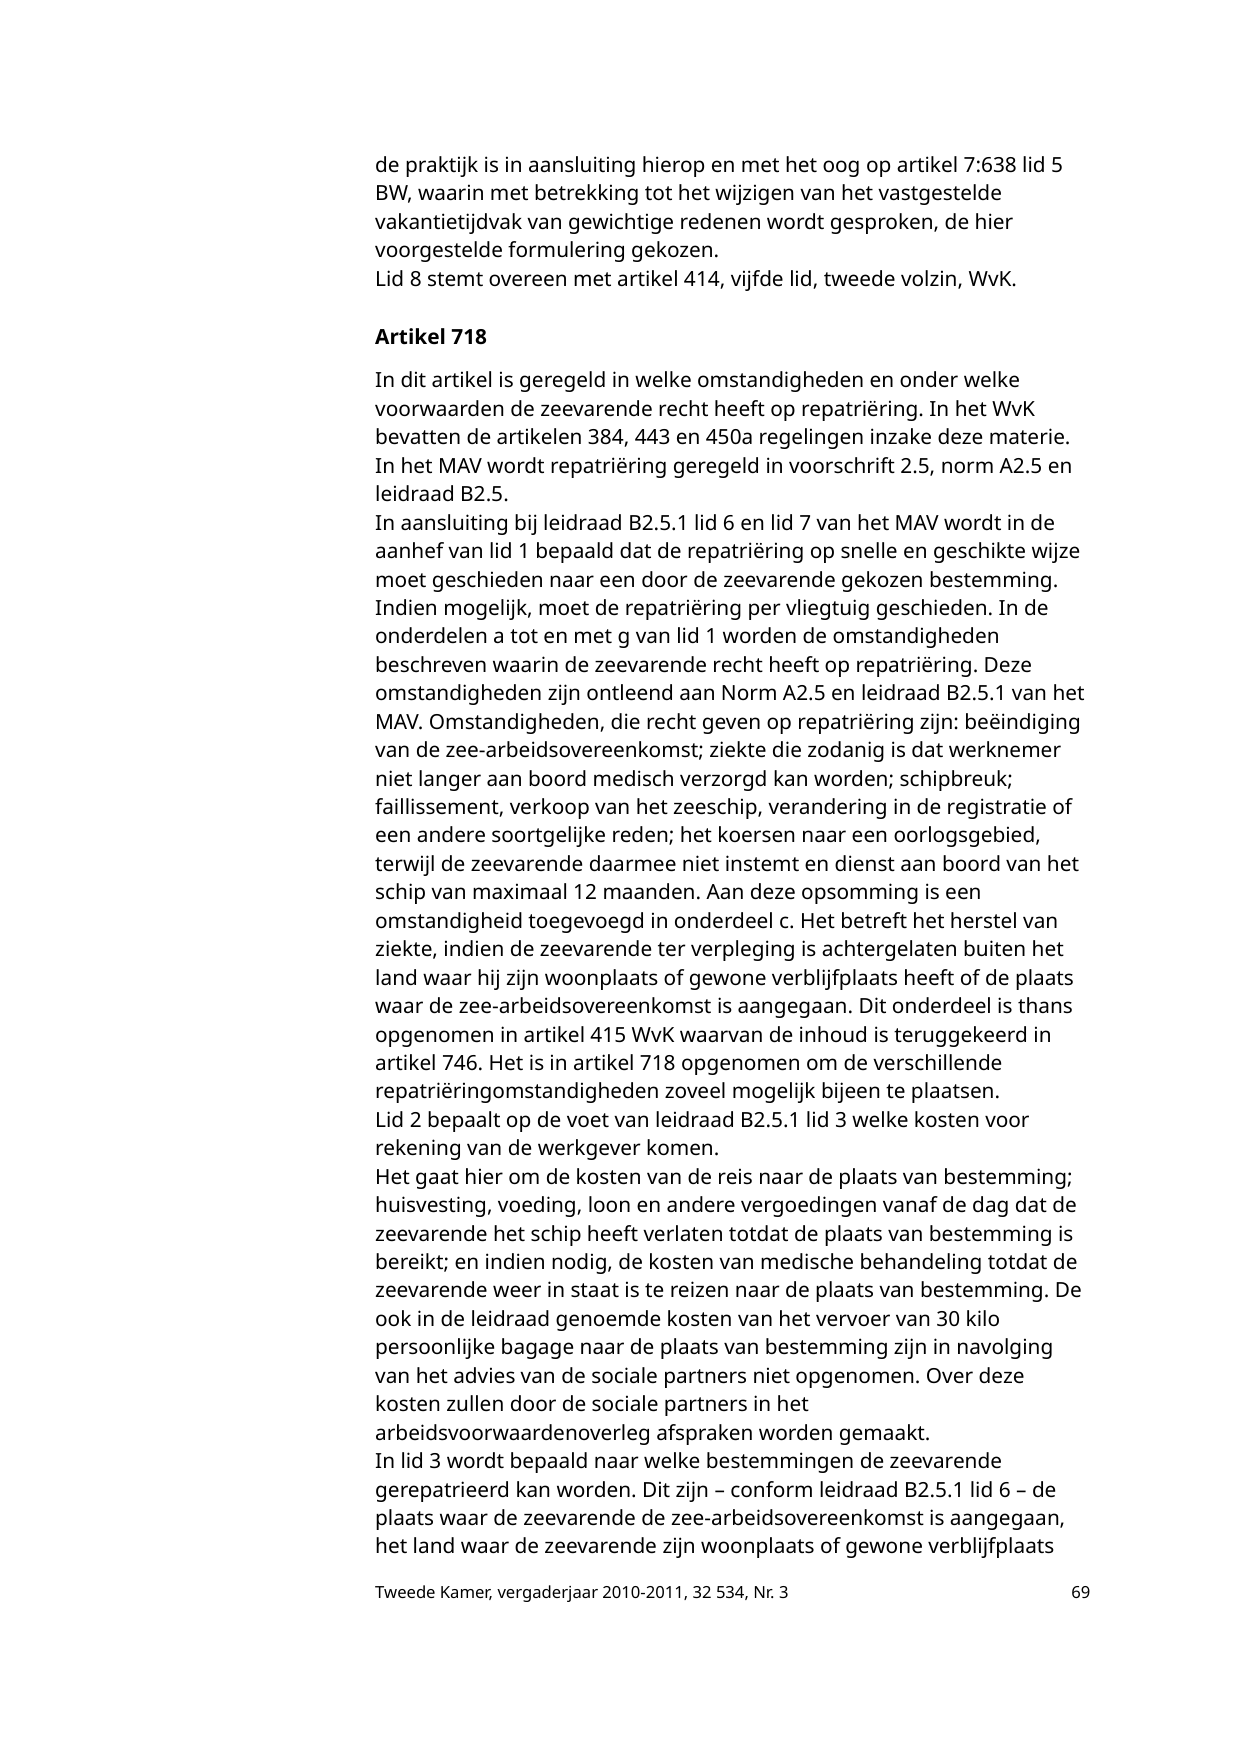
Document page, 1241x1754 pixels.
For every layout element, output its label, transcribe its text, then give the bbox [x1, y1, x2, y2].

text de praktijk is in aansluiting hierop en met het oog op artikel 7:638 lid 5 BW, waarin met betrekking tot het wijzigen van het vastgestelde vakantietijdvak van gewichtige redenen wordt gesproken, de hier voorgestelde formulering gekozen. [375, 150, 1090, 264]
text Lid 8 stemt overeen met artikel 414, vijfde lid, tweede volzin, WvK. [375, 264, 1090, 292]
text In dit artikel is geregeld in welke omstandigheden en onder welke voorwaarden de zeevarende recht heeft op repatriëring. In het WvK bevatten de artikelen 384, 443 en 450a regelingen inzake deze materie. In het MAV wordt repatriëring geregeld in voorschrift 2.5, norm A2.5 en leidraad B2.5. [375, 366, 1090, 508]
text In lid 3 wordt bepaald naar welke bestemmingen de zeevarende gerepatrieerd kan worden. Dit zijn – conform leidraad B2.5.1 lid 6 – de plaats waar de zeevarende de zee-arbeidsovereenkomst is aangegaan, het land waar de zeevarende zijn woonplaats of gewone verblijfplaats [375, 1446, 1090, 1560]
text Lid 2 bepaalt op de voet van leidraad B2.5.1 lid 3 welke kosten voor rekening van de werkgever komen. [375, 1105, 1090, 1162]
text Artikel 718 [375, 322, 1090, 351]
text In aansluiting bij leidraad B2.5.1 lid 6 en lid 7 van het MAV wordt in de aanhef van lid 1 bepaald dat de repatriëring op snelle en geschikte wijze moet geschieden naar een door de zeevarende gekozen bestemming. Indien mogelijk, moet de repatriëring per vliegtuig geschieden. In de onderdelen a tot en met g van lid 1 worden de omstandigheden beschreven waarin de zeevarende recht heeft op repatriëring. Deze omstandigheden zijn ontleend aan Norm A2.5 en leidraad B2.5.1 van het MAV. Omstandigheden, die recht geven op repatriëring zijn: beëindiging van de zee-arbeidsovereenkomst; ziekte die zodanig is dat werknemer niet langer aan boord medisch verzorgd kan worden; schipbreuk; faillissement, verkoop van het zeeschip, verandering in de registratie of een andere soortgelijke reden; het koersen naar een oorlogsgebied, terwijl de zeevarende daarmee niet instemt en dienst aan boord van het schip van maximaal 12 maanden. Aan deze opsomming is een omstandigheid toegevoegd in onderdeel c. Het betreft het herstel van ziekte, indien de zeevarende ter verpleging is achtergelaten buiten het land waar hij zijn woonplaats of gewone verblijfplaats heeft of de plaats waar de zee-arbeidsovereenkomst is aangegaan. Dit onderdeel is thans opgenomen in artikel 415 WvK waarvan de inhoud is teruggekeerd in artikel 746. Het is in artikel 718 opgenomen om de verschillende repatriëringomstandigheden zoveel mogelijk bijeen te plaatsen. [375, 508, 1090, 1105]
text Het gaat hier om de kosten van de reis naar de plaats van bestemming; huisvesting, voeding, loon en andere vergoedingen vanaf de dag dat de zeevarende het schip heeft verlaten totdat de plaats van bestemming is bereikt; en indien nodig, de kosten van medische behandeling totdat de zeevarende weer in staat is te reizen naar de plaats van bestemming. De ook in de leidraad genoemde kosten van het vervoer van 30 kilo persoonlijke bagage naar de plaats van bestemming zijn in navolging van het advies van de sociale partners niet opgenomen. Over deze kosten zullen door de sociale partners in het arbeidsvoorwaardenoverleg afspraken worden gemaakt. [375, 1162, 1090, 1446]
